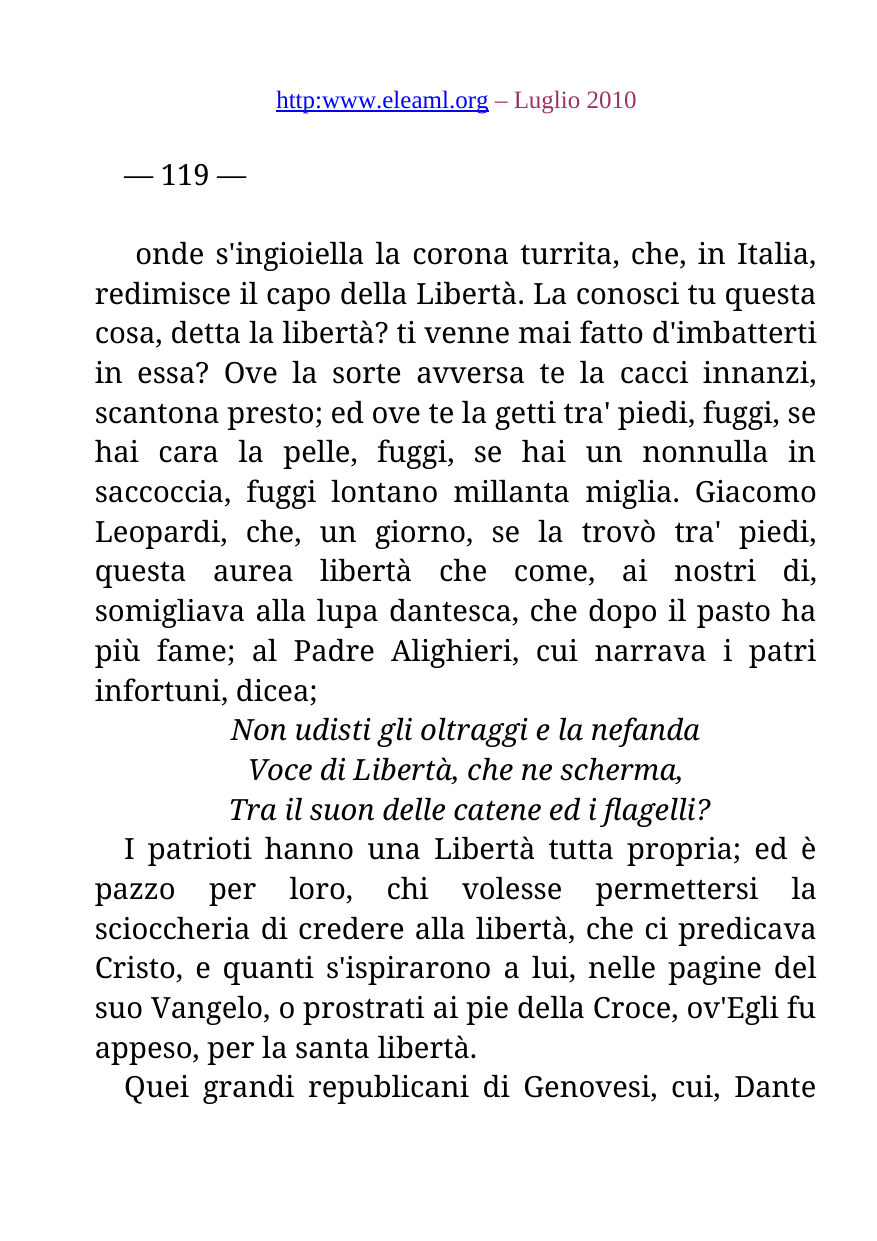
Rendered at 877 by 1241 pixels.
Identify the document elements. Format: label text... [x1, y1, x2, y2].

text Voce di Libertà, che ne scherma, [94, 749, 818, 789]
text Non udisti gli oltraggi e la nefanda [94, 709, 818, 749]
text onde s'ingioiella la corona turrita, che, in Italia, redimisce il capo della Libertà. La conosci tu questa cosa, detta la libertà? ti venne mai fatto d'imbatterti in essa? Ove la sorte avversa te la cacci innanzi, scantona presto; ed ove te la getti tra' piedi, fuggi, se hai cara la pelle, fuggi, se hai un nonnulla in saccoccia, fuggi lontano millanta miglia. Giacomo Leopardi, che, un giorno, se la trovò tra' piedi, questa aurea libertà che come, ai nostri di, somigliava alla lupa dantesca, che dopo il pasto ha più fame; al Padre Alighieri, cui narrava i patri infortuni, dicea; [94, 233, 818, 709]
text I patrioti hanno una Libertà tutta propria; ed è pazzo per loro, chi volesse permettersi la scioccheria di credere alla libertà, che ci predicava Cristo, e quanti s'ispirarono a lui, nelle pagine del suo Vangelo, o prostrati ai pie della Croce, ov'Egli fu appeso, per la santa libertà. [94, 828, 818, 1067]
text Tra il suon delle catene ed i flagelli? [94, 789, 818, 828]
text Quei grandi republicani di Genovesi, cui, Dante [94, 1067, 818, 1106]
text — 119 — [94, 154, 818, 193]
